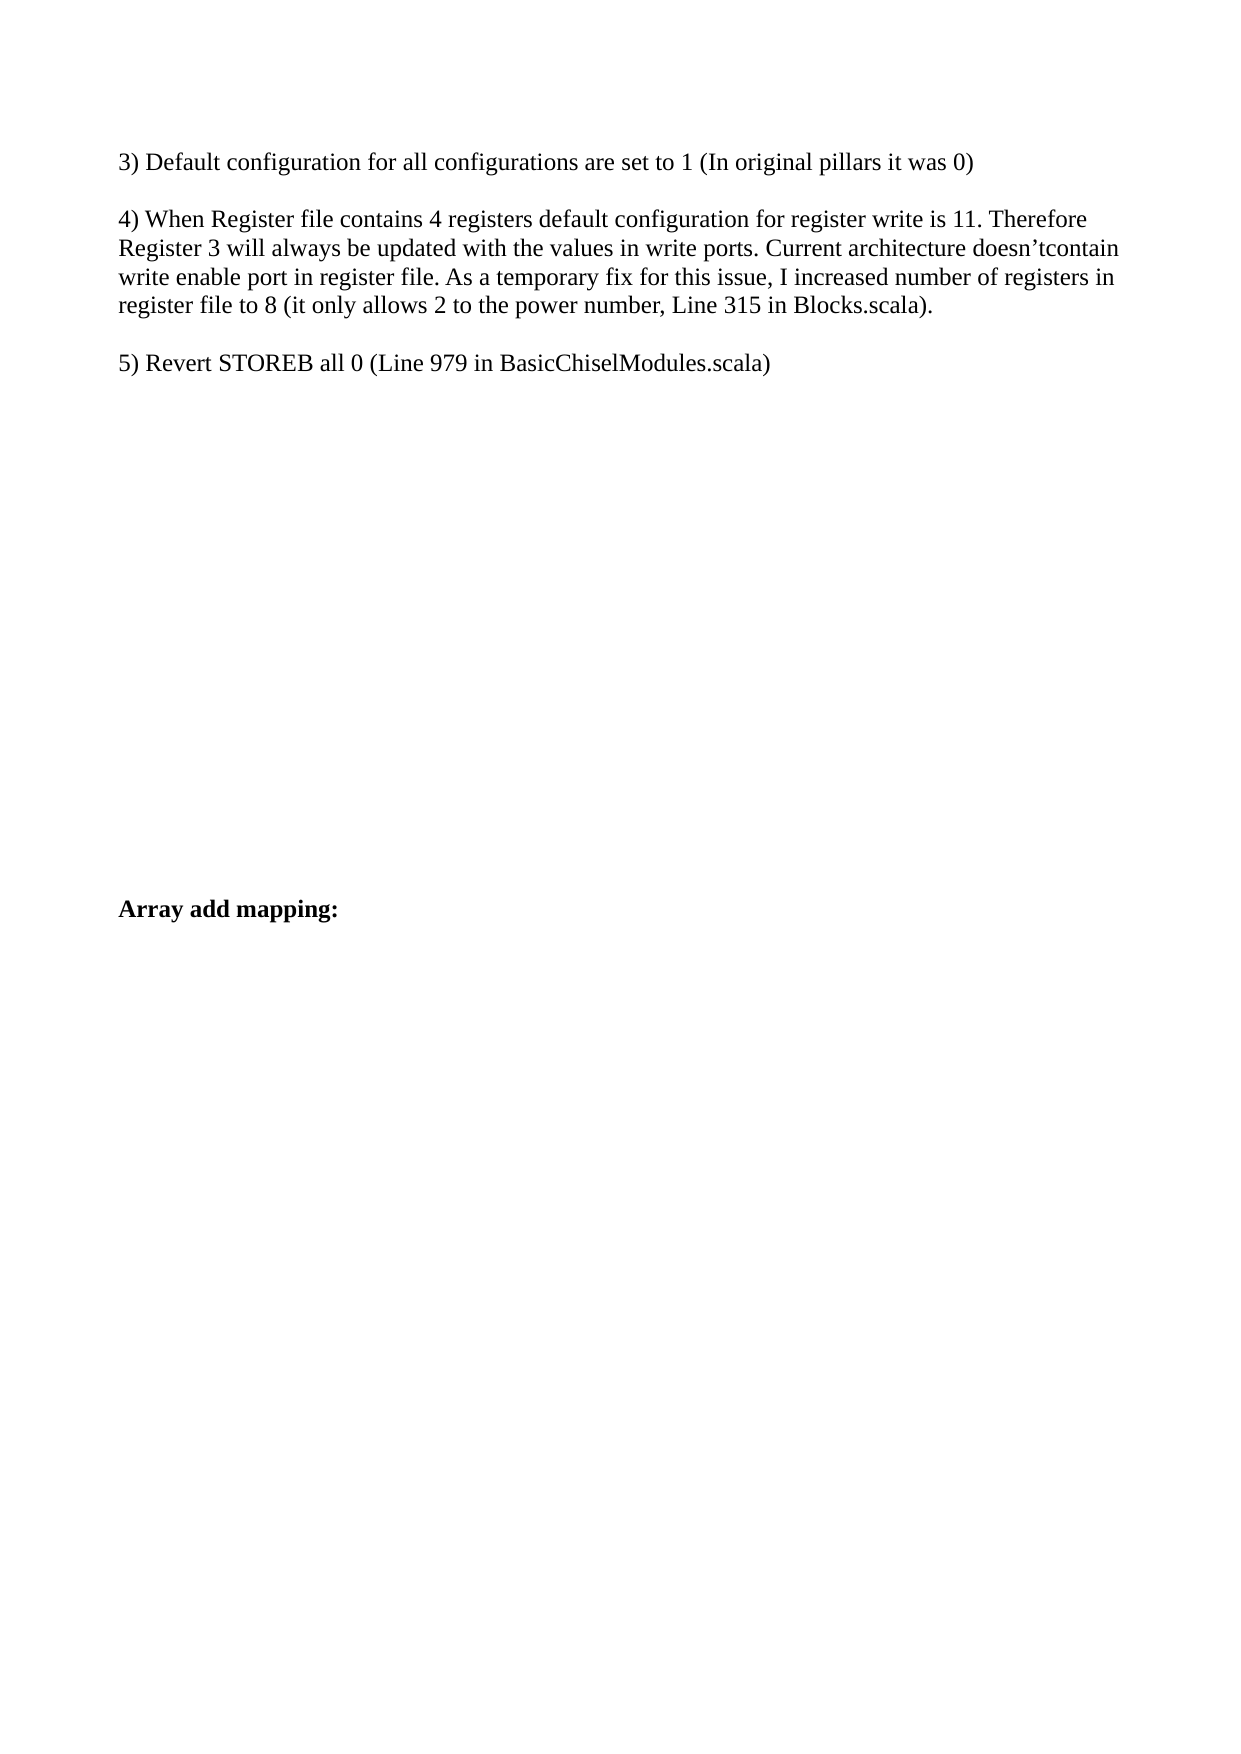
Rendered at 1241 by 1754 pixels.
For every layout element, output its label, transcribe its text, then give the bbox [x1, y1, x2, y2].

text Array add mapping: [118, 894, 1122, 923]
text 3) Default configuration for all configurations are set to 1 (In original pillars it was 0) [118, 147, 1122, 176]
text 4) When Register file contains 4 registers default configuration for register write is 11. Therefore Register 3 will always be updated with the values in write ports. Current architecture doesn’tcontain write enable port in register file. As a temporary fix for this issue, I increased number of registers in register file to 8 (it only allows 2 to the power number, Line 315 in Blocks.scala). [118, 204, 1122, 319]
text 5) Revert STOREB all 0 (Line 979 in BasicChiselModules.scala) [118, 348, 1122, 377]
